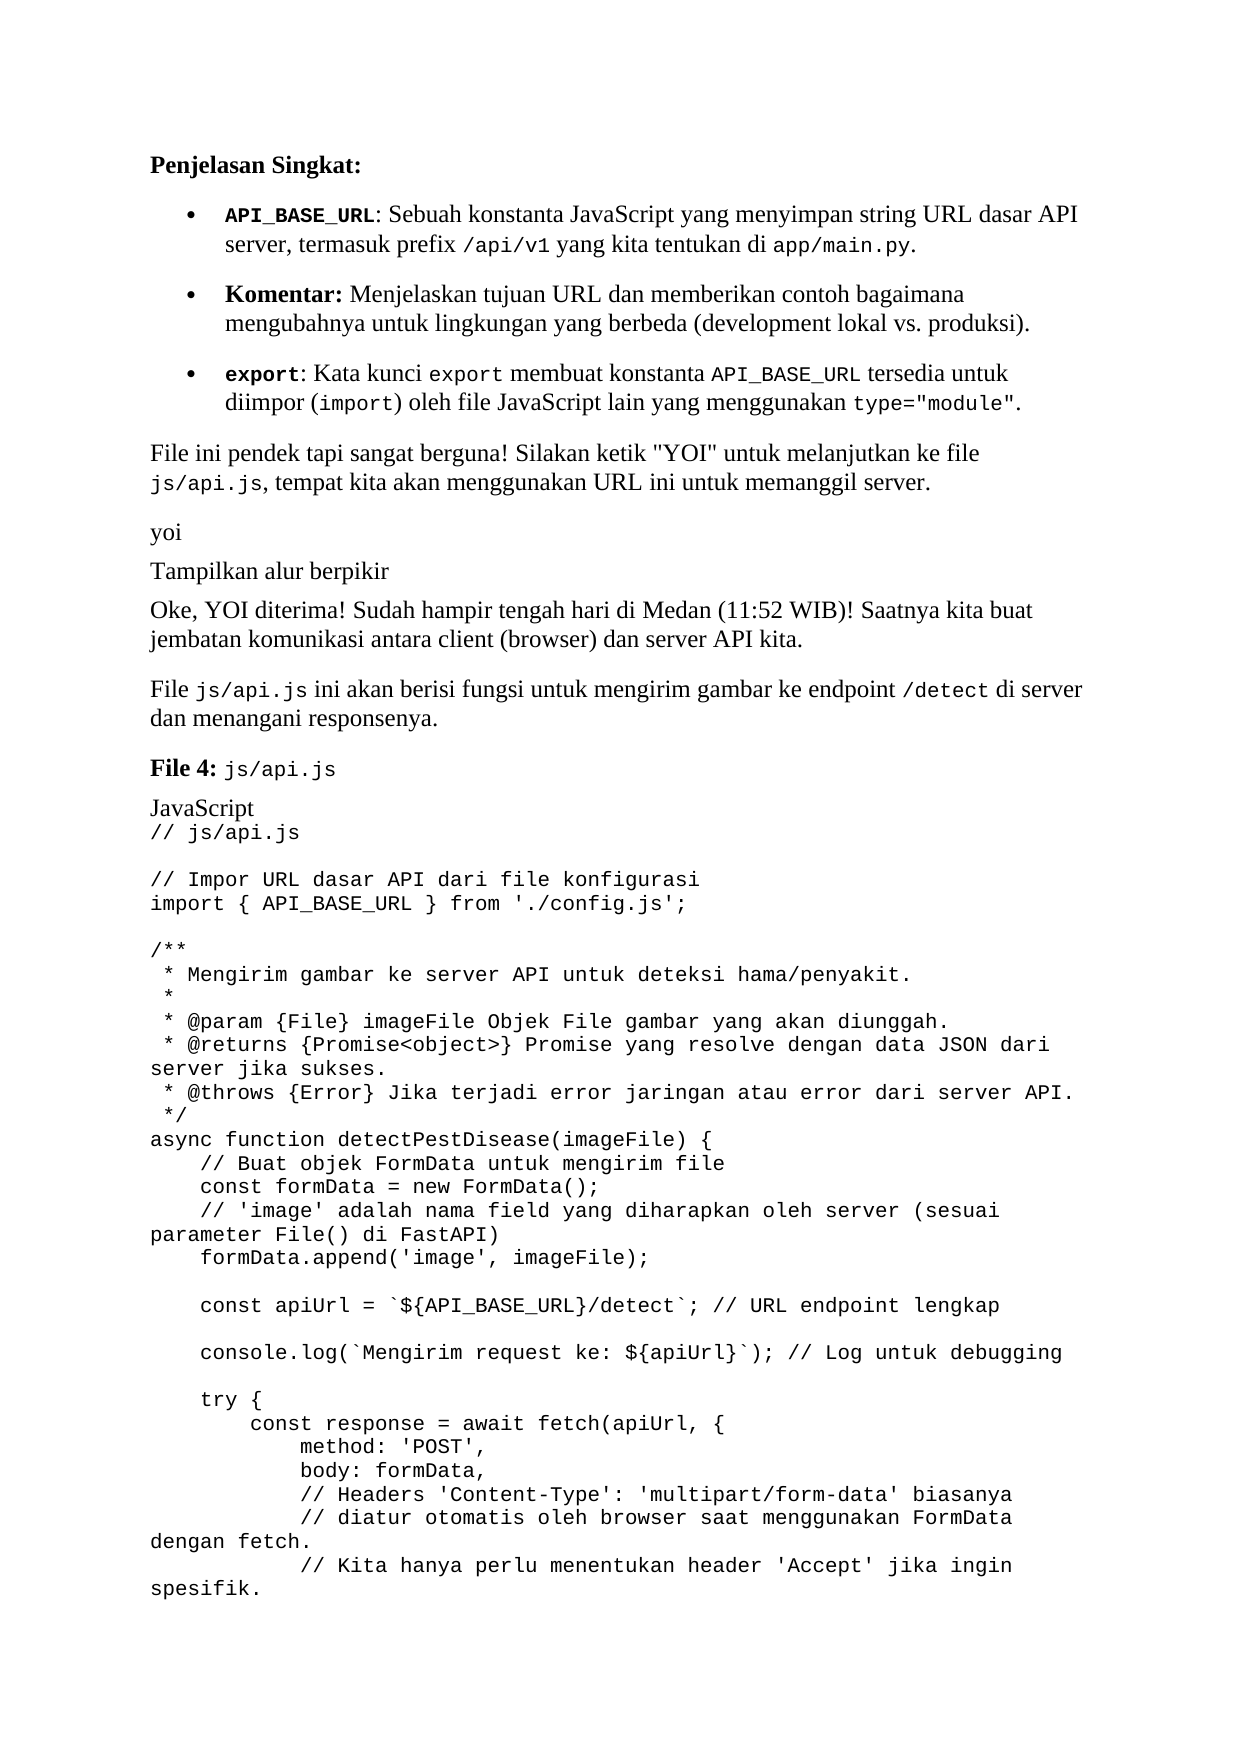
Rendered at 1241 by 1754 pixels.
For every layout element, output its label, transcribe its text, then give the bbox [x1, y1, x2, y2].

text */ [150, 1105, 1090, 1129]
text try { [150, 1389, 1090, 1413]
text * @param {File} imageFile Objek File gambar yang akan diunggah. [150, 1011, 1090, 1034]
text // js/api.js [150, 822, 1090, 845]
text // diatur otomatis oleh browser saat menggunakan FormData dengan fetch. [150, 1507, 1090, 1555]
text /** [150, 940, 1090, 963]
text method: 'POST', [150, 1436, 1090, 1460]
text // Kita hanya perlu menentukan header 'Accept' jika ingin spesifik. [150, 1555, 1090, 1602]
text body: formData, [150, 1460, 1090, 1484]
text File js/api.js ini akan berisi fungsi untuk mengirim gambar ke endpoint /detect di server dan menangani responsenya. [150, 674, 1090, 732]
text const apiUrl = `${API_BASE_URL}/detect`; // URL endpoint lengkap [150, 1294, 1090, 1318]
text import { API_BASE_URL } from './config.js'; [150, 893, 1090, 916]
text formData.append('image', imageFile); [150, 1247, 1090, 1271]
text * @returns {Promise<object>} Promise yang resolve dengan data JSON dari server jika sukses. [150, 1034, 1090, 1082]
text yoi [150, 517, 1090, 546]
text const formData = new FormData(); [150, 1176, 1090, 1200]
text * [150, 987, 1090, 1011]
text Penjelasan Singkat: [150, 150, 1090, 179]
text Tampilkan alur berpikir [150, 556, 1090, 585]
text File ini pendek tapi sangat berguna! Silakan ketik "YOI" untuk melanjutkan ke file js/api.js, tempat kita akan menggunakan URL ini untuk memanggil server. [150, 438, 1090, 496]
text File 4: js/api.js [150, 753, 1090, 782]
list Komentar: Menjelaskan tujuan URL dan memberikan contoh bagaimana mengubahnya untuk lingkungan yang berbeda (development lokal vs. produksi). [187, 279, 1090, 337]
text // 'image' adalah nama field yang diharapkan oleh server (sesuai parameter File() di FastAPI) [150, 1200, 1090, 1247]
text console.log(`Mengirim request ke: ${apiUrl}`); // Log untuk debugging [150, 1342, 1090, 1366]
text * Mengirim gambar ke server API untuk deteksi hama/penyakit. [150, 963, 1090, 987]
text const response = await fetch(apiUrl, { [150, 1413, 1090, 1436]
text * @throws {Error} Jika terjadi error jaringan atau error dari server API. [150, 1082, 1090, 1105]
text // Impor URL dasar API dari file konfigurasi [150, 869, 1090, 893]
text Oke, YOI diterima! Sudah hampir tengah hari di Medan (11:52 WIB)! Saatnya kita buat jembatan komunikasi antara client (browser) dan server API kita. [150, 595, 1090, 653]
text JavaScript [150, 793, 1090, 822]
list export: Kata kunci export membuat konstanta API_BASE_URL tersedia untuk diimpor (import) oleh file JavaScript lain yang menggunakan type="module". [187, 358, 1090, 417]
text // Headers 'Content-Type': 'multipart/form-data' biasanya [150, 1484, 1090, 1507]
list API_BASE_URL: Sebuah konstanta JavaScript yang menyimpan string URL dasar API server, termasuk prefix /api/v1 yang kita tentukan di app/main.py. [187, 199, 1090, 259]
text async function detectPestDisease(imageFile) { [150, 1129, 1090, 1153]
text // Buat objek FormData untuk mengirim file [150, 1153, 1090, 1176]
